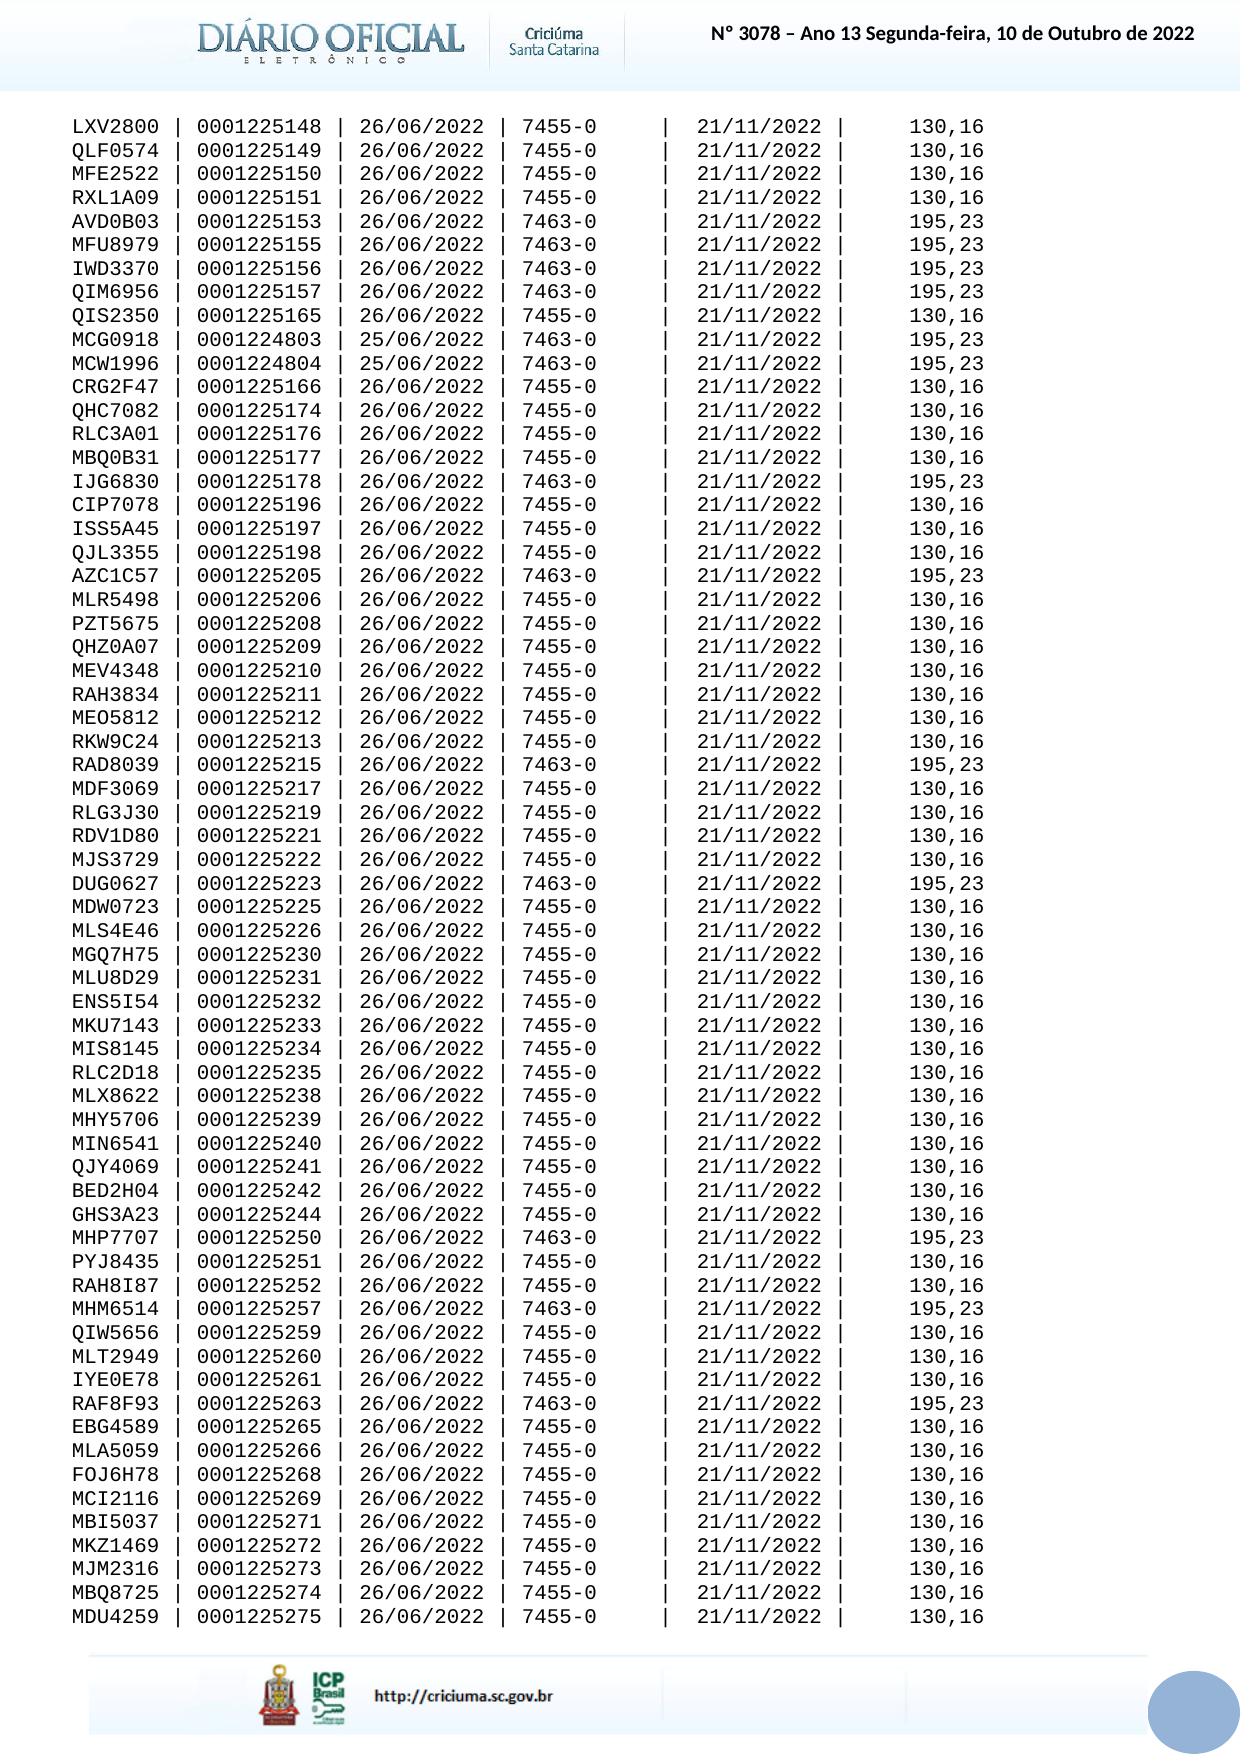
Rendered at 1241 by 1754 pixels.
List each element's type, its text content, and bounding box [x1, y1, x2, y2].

text FOJ6H78 | 0001225268 | 26/06/2022 | 7455-0 | 21/11/2022 | 130,16 [59, 1464, 1167, 1487]
text QIM6956 | 0001225157 | 26/06/2022 | 7463-0 | 21/11/2022 | 195,23 [59, 282, 1167, 305]
text QLF0574 | 0001225149 | 26/06/2022 | 7455-0 | 21/11/2022 | 130,16 [59, 140, 1167, 163]
text MLS4E46 | 0001225226 | 26/06/2022 | 7455-0 | 21/11/2022 | 130,16 [59, 920, 1167, 944]
text MDF3069 | 0001225217 | 26/06/2022 | 7455-0 | 21/11/2022 | 130,16 [59, 778, 1167, 802]
text MBQ8725 | 0001225274 | 26/06/2022 | 7455-0 | 21/11/2022 | 130,16 [59, 1582, 1167, 1606]
text EBG4589 | 0001225265 | 26/06/2022 | 7455-0 | 21/11/2022 | 130,16 [59, 1417, 1167, 1440]
text MLR5498 | 0001225206 | 26/06/2022 | 7455-0 | 21/11/2022 | 130,16 [59, 589, 1167, 613]
text QIW5656 | 0001225259 | 26/06/2022 | 7455-0 | 21/11/2022 | 130,16 [59, 1322, 1167, 1346]
text MKZ1469 | 0001225272 | 26/06/2022 | 7455-0 | 21/11/2022 | 130,16 [59, 1535, 1167, 1558]
text RAD8039 | 0001225215 | 26/06/2022 | 7463-0 | 21/11/2022 | 195,23 [59, 754, 1167, 778]
text MCW1996 | 0001224804 | 25/06/2022 | 7463-0 | 21/11/2022 | 195,23 [59, 352, 1167, 376]
text LXV2800 | 0001225148 | 26/06/2022 | 7455-0 | 21/11/2022 | 130,16 [59, 116, 1167, 140]
text MDU4259 | 0001225275 | 26/06/2022 | 7455-0 | 21/11/2022 | 130,16 [59, 1606, 1167, 1629]
text DUG0627 | 0001225223 | 26/06/2022 | 7463-0 | 21/11/2022 | 195,23 [59, 873, 1167, 896]
text MIS8145 | 0001225234 | 26/06/2022 | 7455-0 | 21/11/2022 | 130,16 [59, 1038, 1167, 1062]
text RAF8F93 | 0001225263 | 26/06/2022 | 7463-0 | 21/11/2022 | 195,23 [59, 1393, 1167, 1417]
text MEV4348 | 0001225210 | 26/06/2022 | 7455-0 | 21/11/2022 | 130,16 [59, 660, 1167, 683]
text MHY5706 | 0001225239 | 26/06/2022 | 7455-0 | 21/11/2022 | 130,16 [59, 1109, 1167, 1133]
text RLC2D18 | 0001225235 | 26/06/2022 | 7455-0 | 21/11/2022 | 130,16 [59, 1062, 1167, 1086]
text BED2H04 | 0001225242 | 26/06/2022 | 7455-0 | 21/11/2022 | 130,16 [59, 1180, 1167, 1204]
text MCG0918 | 0001224803 | 25/06/2022 | 7463-0 | 21/11/2022 | 195,23 [59, 329, 1167, 352]
text QIS2350 | 0001225165 | 26/06/2022 | 7455-0 | 21/11/2022 | 130,16 [59, 305, 1167, 329]
text CIP7078 | 0001225196 | 26/06/2022 | 7455-0 | 21/11/2022 | 130,16 [59, 494, 1167, 518]
text IJG6830 | 0001225178 | 26/06/2022 | 7463-0 | 21/11/2022 | 195,23 [59, 471, 1167, 494]
text MLA5059 | 0001225266 | 26/06/2022 | 7455-0 | 21/11/2022 | 130,16 [59, 1440, 1167, 1464]
text MHM6514 | 0001225257 | 26/06/2022 | 7463-0 | 21/11/2022 | 195,23 [59, 1298, 1167, 1322]
text MIN6541 | 0001225240 | 26/06/2022 | 7455-0 | 21/11/2022 | 130,16 [59, 1133, 1167, 1156]
text PZT5675 | 0001225208 | 26/06/2022 | 7455-0 | 21/11/2022 | 130,16 [59, 613, 1167, 636]
text RDV1D80 | 0001225221 | 26/06/2022 | 7455-0 | 21/11/2022 | 130,16 [59, 825, 1167, 849]
text RLG3J30 | 0001225219 | 26/06/2022 | 7455-0 | 21/11/2022 | 130,16 [59, 802, 1167, 825]
text RAH3834 | 0001225211 | 26/06/2022 | 7455-0 | 21/11/2022 | 130,16 [59, 683, 1167, 707]
text MCI2116 | 0001225269 | 26/06/2022 | 7455-0 | 21/11/2022 | 130,16 [59, 1487, 1167, 1511]
text RLC3A01 | 0001225176 | 26/06/2022 | 7455-0 | 21/11/2022 | 130,16 [59, 423, 1167, 447]
text QJL3355 | 0001225198 | 26/06/2022 | 7455-0 | 21/11/2022 | 130,16 [59, 542, 1167, 565]
text RAH8I87 | 0001225252 | 26/06/2022 | 7455-0 | 21/11/2022 | 130,16 [59, 1275, 1167, 1298]
text MJS3729 | 0001225222 | 26/06/2022 | 7455-0 | 21/11/2022 | 130,16 [59, 849, 1167, 873]
text CRG2F47 | 0001225166 | 26/06/2022 | 7455-0 | 21/11/2022 | 130,16 [59, 376, 1167, 400]
text MFE2522 | 0001225150 | 26/06/2022 | 7455-0 | 21/11/2022 | 130,16 [59, 163, 1167, 187]
text RXL1A09 | 0001225151 | 26/06/2022 | 7455-0 | 21/11/2022 | 130,16 [59, 187, 1167, 211]
text ISS5A45 | 0001225197 | 26/06/2022 | 7455-0 | 21/11/2022 | 130,16 [59, 518, 1167, 542]
text MLU8D29 | 0001225231 | 26/06/2022 | 7455-0 | 21/11/2022 | 130,16 [59, 967, 1167, 991]
text RKW9C24 | 0001225213 | 26/06/2022 | 7455-0 | 21/11/2022 | 130,16 [59, 731, 1167, 754]
text MFU8979 | 0001225155 | 26/06/2022 | 7463-0 | 21/11/2022 | 195,23 [59, 234, 1167, 258]
text IWD3370 | 0001225156 | 26/06/2022 | 7463-0 | 21/11/2022 | 195,23 [59, 258, 1167, 282]
text ENS5I54 | 0001225232 | 26/06/2022 | 7455-0 | 21/11/2022 | 130,16 [59, 991, 1167, 1014]
text QJY4069 | 0001225241 | 26/06/2022 | 7455-0 | 21/11/2022 | 130,16 [59, 1156, 1167, 1180]
text QHZ0A07 | 0001225209 | 26/06/2022 | 7455-0 | 21/11/2022 | 130,16 [59, 636, 1167, 660]
text GHS3A23 | 0001225244 | 26/06/2022 | 7455-0 | 21/11/2022 | 130,16 [59, 1204, 1167, 1227]
text MHP7707 | 0001225250 | 26/06/2022 | 7463-0 | 21/11/2022 | 195,23 [59, 1227, 1167, 1251]
text MGQ7H75 | 0001225230 | 26/06/2022 | 7455-0 | 21/11/2022 | 130,16 [59, 944, 1167, 967]
text MDW0723 | 0001225225 | 26/06/2022 | 7455-0 | 21/11/2022 | 130,16 [59, 896, 1167, 920]
text PYJ8435 | 0001225251 | 26/06/2022 | 7455-0 | 21/11/2022 | 130,16 [59, 1251, 1167, 1275]
text QHC7082 | 0001225174 | 26/06/2022 | 7455-0 | 21/11/2022 | 130,16 [59, 400, 1167, 423]
text MBI5037 | 0001225271 | 26/06/2022 | 7455-0 | 21/11/2022 | 130,16 [59, 1511, 1167, 1535]
text MEO5812 | 0001225212 | 26/06/2022 | 7455-0 | 21/11/2022 | 130,16 [59, 707, 1167, 731]
text AZC1C57 | 0001225205 | 26/06/2022 | 7463-0 | 21/11/2022 | 195,23 [59, 565, 1167, 589]
text MKU7143 | 0001225233 | 26/06/2022 | 7455-0 | 21/11/2022 | 130,16 [59, 1014, 1167, 1038]
text MBQ0B31 | 0001225177 | 26/06/2022 | 7455-0 | 21/11/2022 | 130,16 [59, 447, 1167, 471]
text MJM2316 | 0001225273 | 26/06/2022 | 7455-0 | 21/11/2022 | 130,16 [59, 1558, 1167, 1582]
text MLT2949 | 0001225260 | 26/06/2022 | 7455-0 | 21/11/2022 | 130,16 [59, 1346, 1167, 1369]
text MLX8622 | 0001225238 | 26/06/2022 | 7455-0 | 21/11/2022 | 130,16 [59, 1086, 1167, 1109]
text AVD0B03 | 0001225153 | 26/06/2022 | 7463-0 | 21/11/2022 | 195,23 [59, 211, 1167, 234]
text IYE0E78 | 0001225261 | 26/06/2022 | 7455-0 | 21/11/2022 | 130,16 [59, 1369, 1167, 1393]
